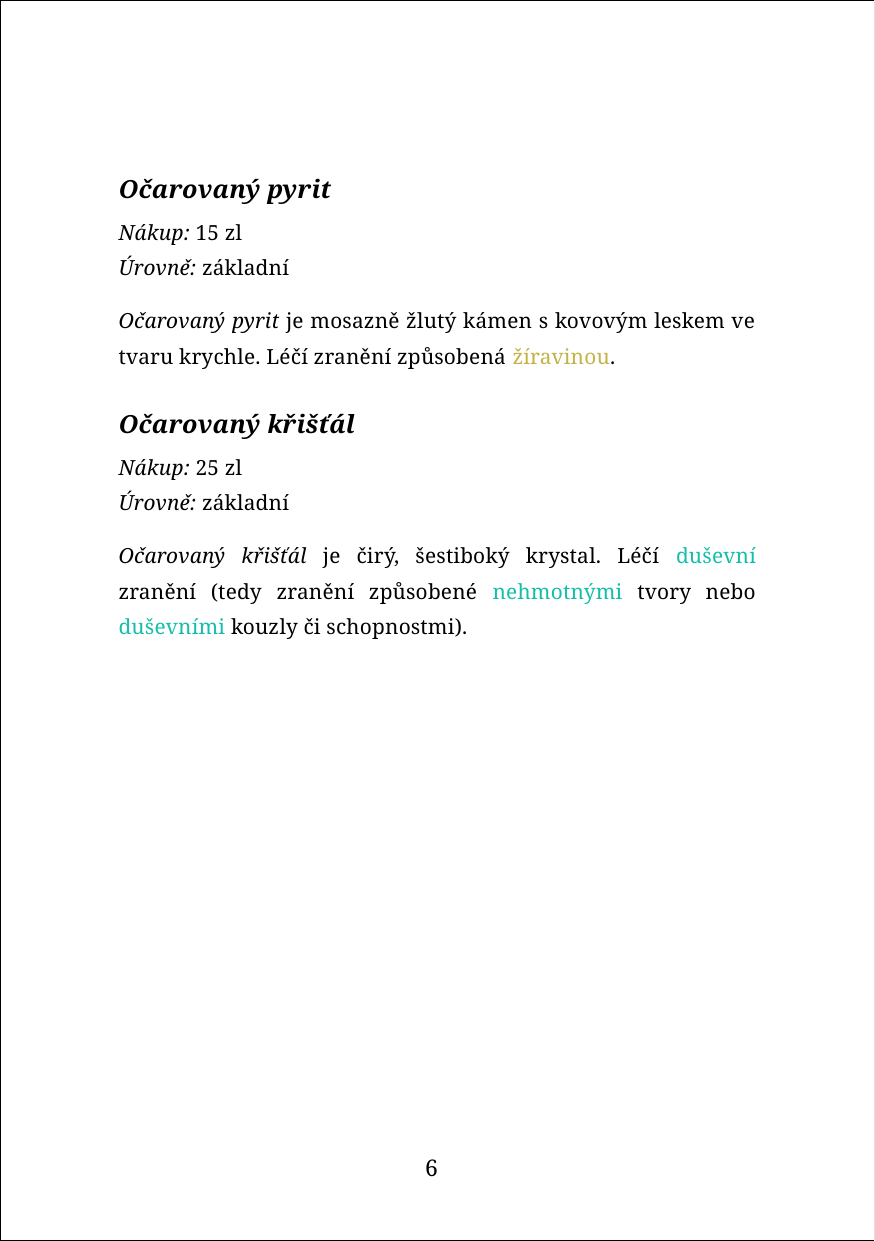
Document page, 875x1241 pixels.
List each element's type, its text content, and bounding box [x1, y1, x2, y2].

text Nákup: 25 zl Úrovně: základní [118, 453, 756, 517]
text Nákup: 15 zl Úrovně: základní [118, 218, 756, 282]
subtitle Očarovaný pyrit [118, 172, 756, 206]
text Očarovaný pyrit je mosazně žlutý kámen s kovovým leskem ve tvaru krychle. Léčí zranění způsobená žíravinou. [118, 306, 756, 370]
text Očarovaný křišťál je čirý, šestiboký krystal. Léčí duševní zranění (tedy zranění způsobené nehmotnými tvory nebo duševními kouzly či schopnostmi). [118, 541, 756, 641]
subtitle Očarovaný křišťál [118, 407, 756, 441]
